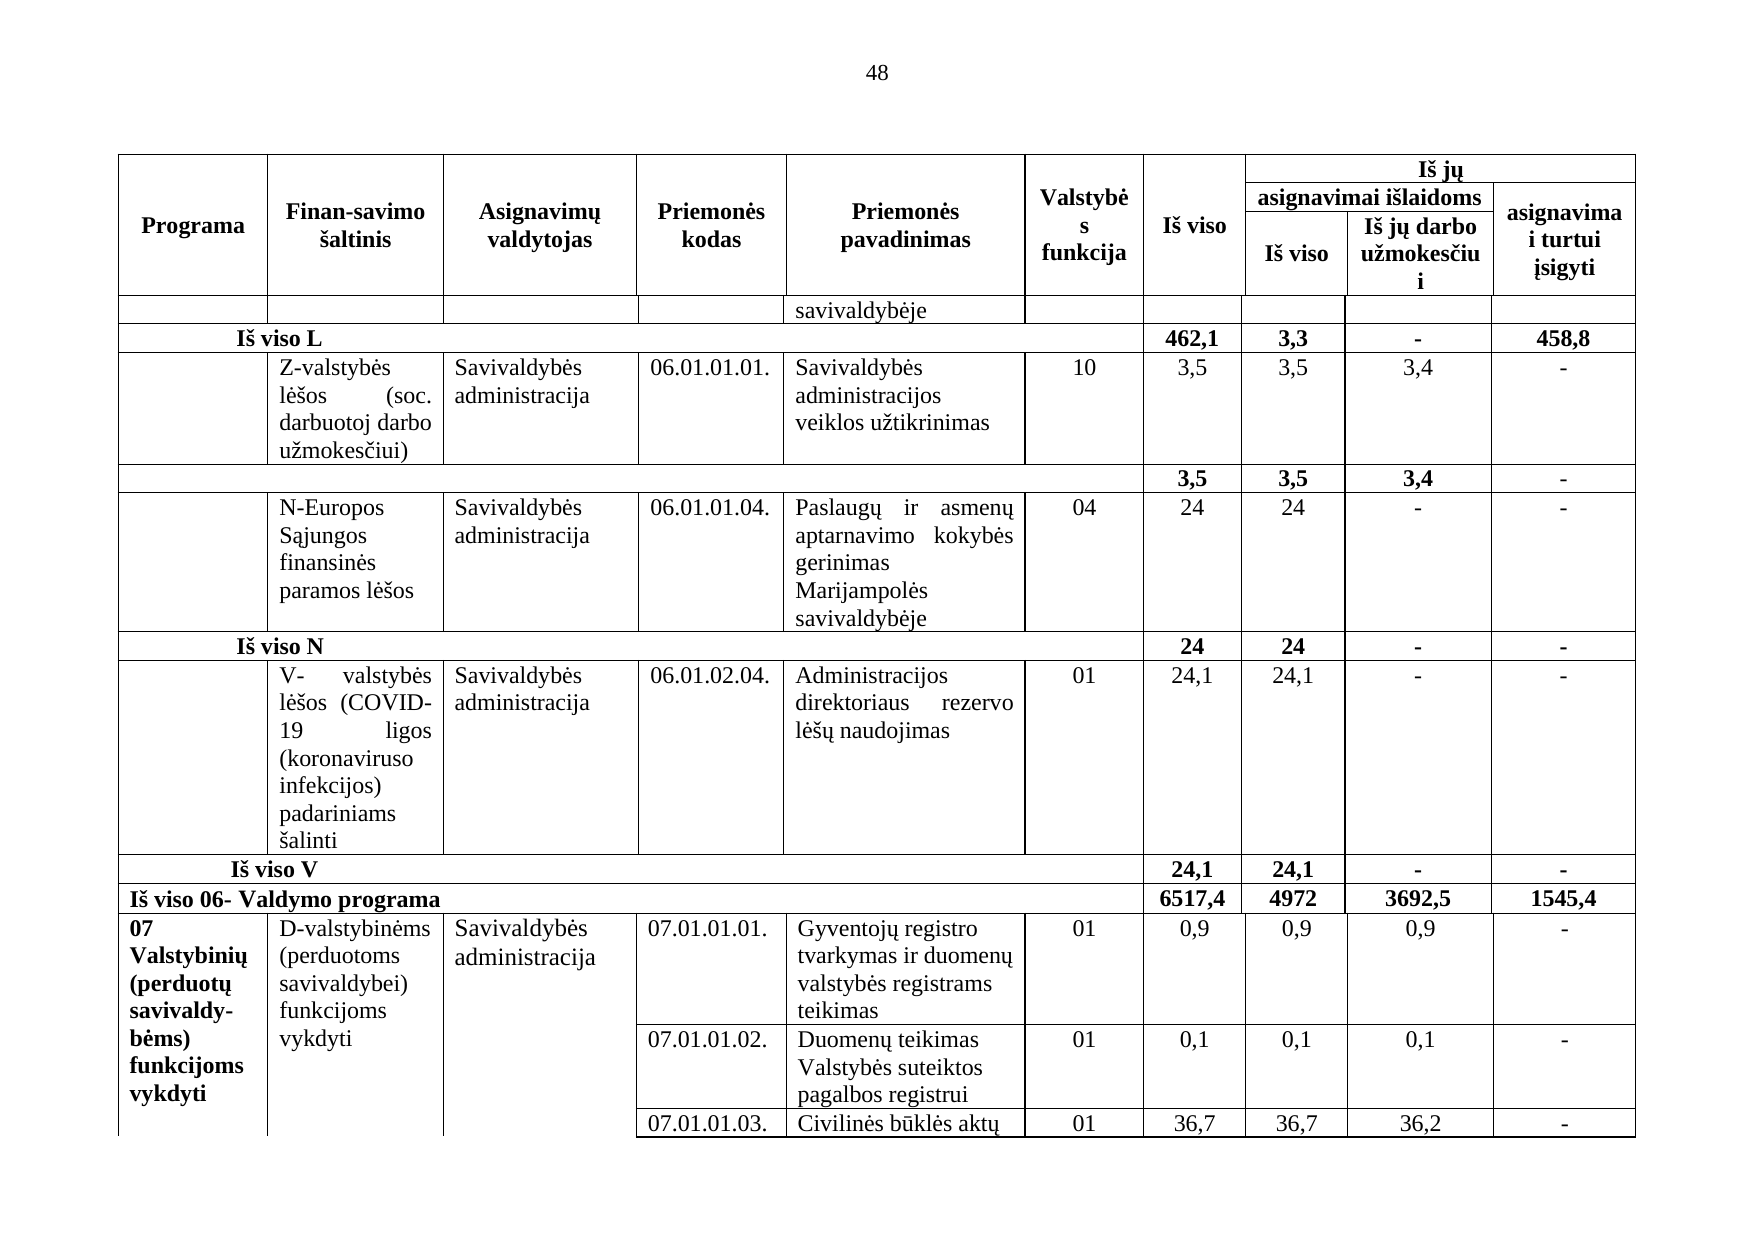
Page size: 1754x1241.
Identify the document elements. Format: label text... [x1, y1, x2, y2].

table_cell asignavimai turtui įsigyti [1494, 183, 1635, 295]
table_cell 3,5 [1144, 465, 1241, 492]
table_cell Gyventojų registro tvarkymas ir duomenų valstybės registrams teikimas [787, 914, 1024, 1024]
table_cell 24,1 [1242, 855, 1344, 883]
table_cell [639, 296, 783, 323]
table_cell 24 [1144, 632, 1241, 660]
table_cell Savivaldybės administracija [444, 914, 636, 1136]
table_cell 07 Valstybinių (perduotų savivaldy- bėms) funkcijoms vykdyti [119, 914, 267, 1136]
table_cell Iš viso L [119, 324, 1143, 352]
table_cell Savivaldybės administracijos veiklos užtikrinimas [784, 353, 1024, 463]
table_cell 06.01.02.04. [639, 661, 783, 854]
table_cell [1144, 296, 1241, 323]
table_cell 462,1 [1144, 324, 1241, 352]
table_cell 0,1 [1348, 1025, 1493, 1108]
table_cell 0,9 [1144, 914, 1245, 1024]
table_cell 01 [1026, 914, 1143, 1024]
table_cell 04 [1026, 493, 1143, 631]
table_cell Savivaldybės administracija [444, 493, 638, 631]
table_cell 07.01.01.02. [637, 1025, 786, 1108]
table_cell 36,2 [1348, 1109, 1493, 1136]
table_cell 24,1 [1242, 661, 1344, 854]
table_cell Savivaldybės administracija [444, 661, 638, 854]
table_cell [119, 465, 1143, 492]
table_cell Iš viso [1246, 212, 1347, 295]
table_cell - [1492, 632, 1635, 660]
table_cell - [1492, 353, 1635, 463]
table_header Finan-savimo šaltinis [268, 155, 443, 295]
table_cell 3,4 [1346, 353, 1491, 463]
table_cell Savivaldybės administracija [444, 353, 638, 463]
table_cell - [1492, 855, 1635, 883]
table_cell - [1492, 465, 1635, 492]
table_cell Duomenų teikimas Valstybės suteiktos pagalbos registrui [787, 1025, 1024, 1108]
table_cell 4972 [1242, 884, 1344, 912]
table_cell Civilinės būklės aktų [787, 1109, 1024, 1136]
table_cell 10 [1026, 353, 1143, 463]
table_cell Paslaugų ir asmenų aptarnavimo kokybės gerinimas Marijampolės savivaldybėje [784, 493, 1024, 631]
table_cell - [1346, 296, 1491, 323]
table_cell 01 [1026, 661, 1143, 854]
table_cell [119, 493, 267, 631]
table_cell 0,9 [1348, 914, 1493, 1024]
table_cell 0,1 [1246, 1025, 1347, 1108]
table_cell 3,4 [1346, 465, 1491, 492]
table_cell 24 [1242, 632, 1344, 660]
table_cell Iš viso N [119, 632, 1143, 660]
table_cell [268, 296, 443, 323]
table_cell 36,7 [1246, 1109, 1347, 1136]
table_cell 3,5 [1242, 353, 1344, 463]
table_cell 24,1 [1144, 855, 1241, 883]
table_cell - [1346, 661, 1491, 854]
table_header Programa [119, 155, 267, 295]
table_cell 24 [1242, 493, 1344, 631]
table_cell Iš viso V [119, 855, 1143, 883]
table_cell - [1492, 661, 1635, 854]
table_header Iš viso [1144, 155, 1245, 295]
table_header Priemonės pavadinimas [787, 155, 1024, 295]
table_cell - [1346, 324, 1491, 352]
table_cell 458,8 [1492, 324, 1635, 352]
table_cell 07.01.01.01. [637, 914, 786, 1024]
table_cell 01 [1026, 1109, 1143, 1136]
table_cell [444, 296, 638, 323]
table_cell 3,5 [1144, 353, 1241, 463]
table_cell [119, 353, 267, 463]
table_cell - [1494, 914, 1635, 1024]
table_cell - [1494, 1109, 1635, 1136]
table_cell V- valstybės lėšos (COVID-19 ligos (koronaviruso infekcijos) padariniams šalinti [268, 661, 443, 854]
table_cell 0,1 [1144, 1025, 1245, 1108]
table_cell Iš viso 06- Valdymo programa [119, 884, 1143, 912]
table_cell 24 [1144, 493, 1241, 631]
table_cell 24,1 [1144, 661, 1241, 854]
table_header Asignavimų valdytojas [444, 155, 636, 295]
table_header Priemonės kodas [637, 155, 786, 295]
table_cell [1026, 296, 1143, 323]
table_cell - [1346, 855, 1491, 883]
table_cell 3,5 [1242, 465, 1344, 492]
table_cell 36,7 [1144, 1109, 1245, 1136]
table_cell Iš jų darbo užmokesčiui [1348, 212, 1493, 295]
table_cell N-Europos Sąjungos finansinės paramos lėšos [268, 493, 443, 631]
table_header Valstybės funkcija [1026, 155, 1143, 295]
table_cell - [1492, 493, 1635, 631]
table_cell - [1346, 632, 1491, 660]
table_cell Z-valstybės lėšos (soc. darbuotoj darbo užmokesčiui) [268, 353, 443, 463]
table_cell 1545,4 [1492, 884, 1635, 912]
table_cell 3,3 [1242, 324, 1344, 352]
table_cell - [1492, 296, 1635, 323]
table_cell D-valstybinėms (perduotoms savivaldybei) funkcijoms vykdyti [268, 914, 443, 1136]
table_cell 3692,5 [1346, 884, 1491, 912]
table_cell - [1494, 1025, 1635, 1108]
table_cell asignavimai išlaidoms [1246, 183, 1493, 211]
table_cell [119, 661, 267, 854]
table_cell 06.01.01.01. [639, 353, 783, 463]
table_cell - [1346, 493, 1491, 631]
table_cell [119, 296, 267, 323]
table_cell savivaldybėje [784, 296, 1024, 323]
table_cell 6517,4 [1144, 884, 1241, 912]
table_cell [1242, 296, 1344, 323]
table_cell 0,9 [1246, 914, 1347, 1024]
table_cell 07.01.01.03. [637, 1109, 786, 1136]
table_cell 01 [1026, 1025, 1143, 1108]
table_header Iš jų [1246, 155, 1635, 182]
table_cell 06.01.01.04. [639, 493, 783, 631]
table_cell Administracijos direktoriaus rezervo lėšų naudojimas [784, 661, 1024, 854]
